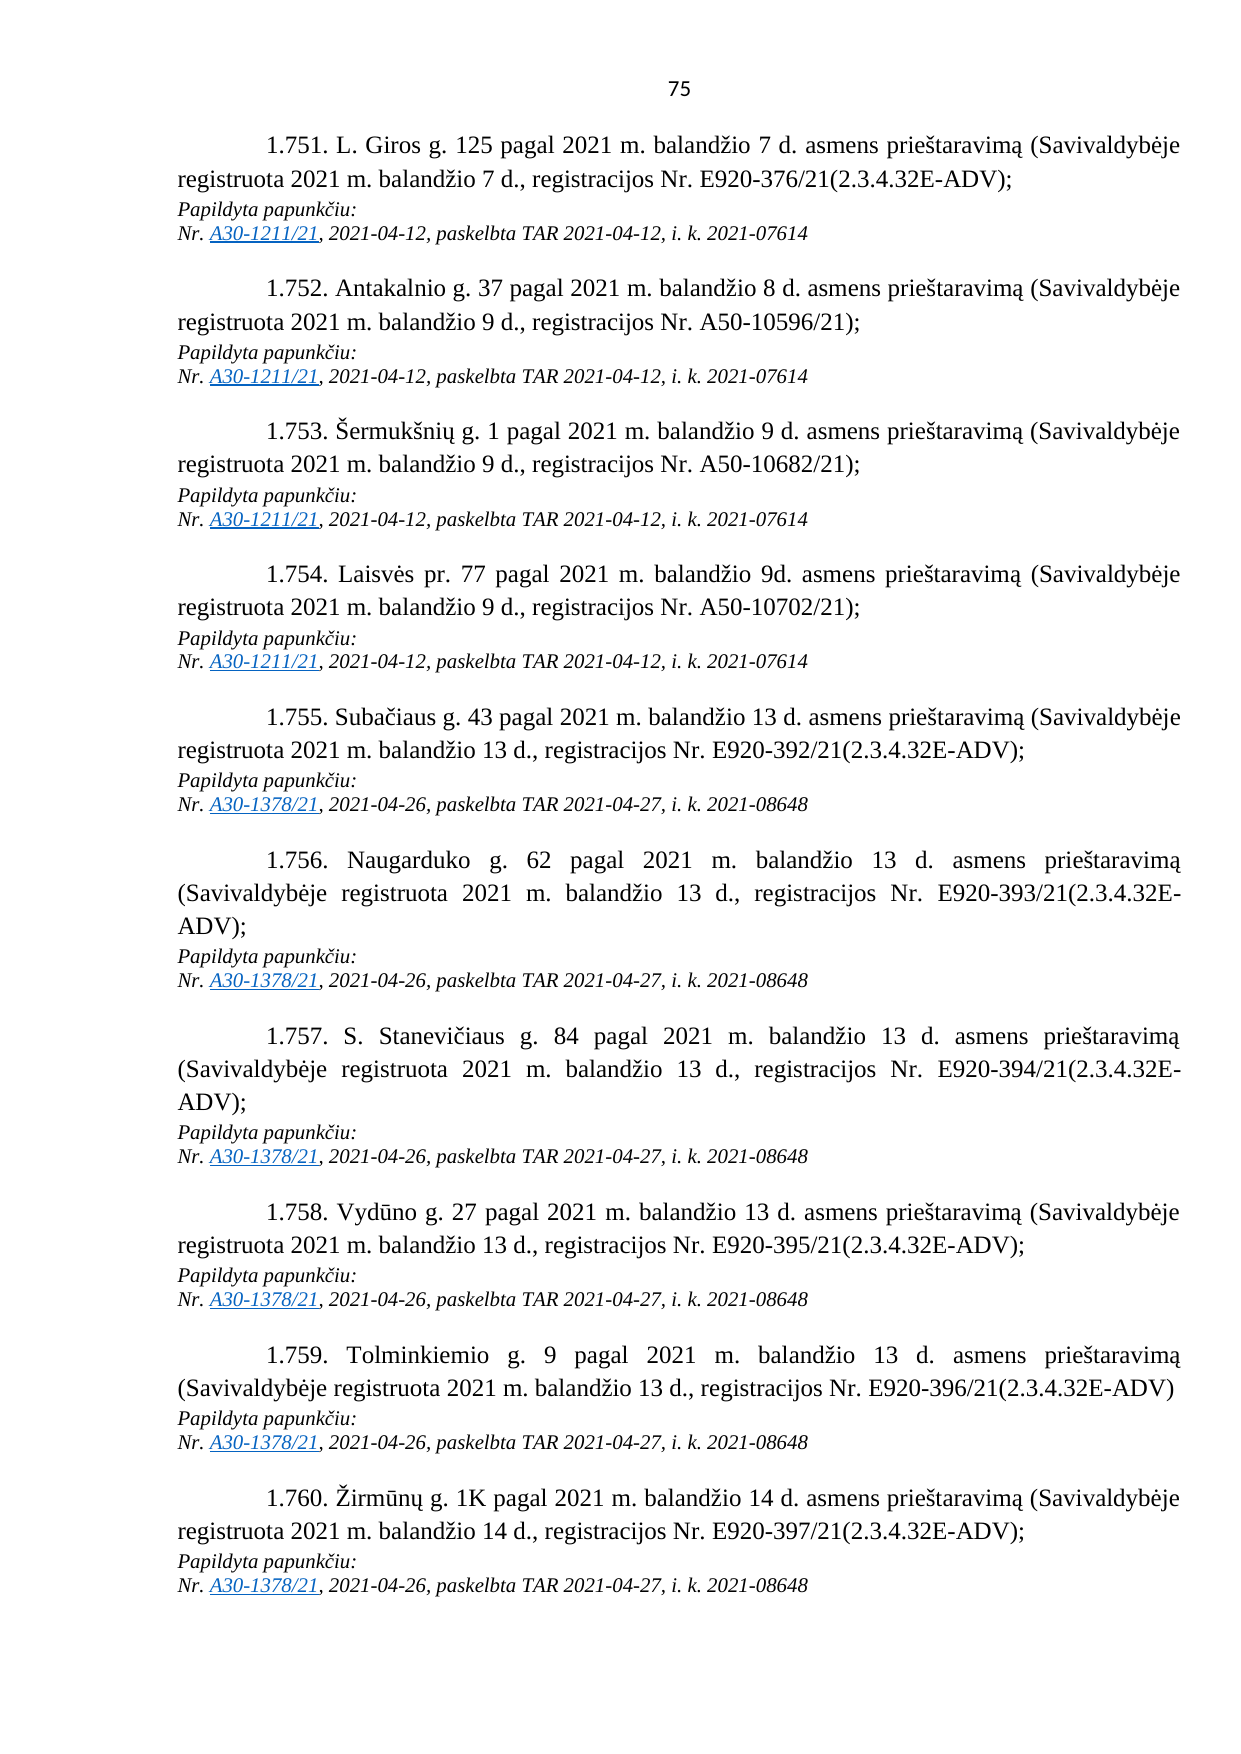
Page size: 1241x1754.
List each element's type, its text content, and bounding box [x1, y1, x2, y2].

text Nr. A30-1378/21, 2021-04-26, paskelbta TAR 2021-04-27, i. k. 2021-08648 [177, 1144, 1181, 1168]
text Nr. A30-1211/21, 2021-04-12, paskelbta TAR 2021-04-12, i. k. 2021-07614 [177, 364, 1181, 388]
text Papildyta papunkčiu: [177, 625, 1181, 649]
text Papildyta papunkčiu: [177, 1263, 1181, 1287]
text Nr. A30-1211/21, 2021-04-12, paskelbta TAR 2021-04-12, i. k. 2021-07614 [177, 507, 1181, 531]
text 1.759. Tolminkiemio g. 9 pagal 2021 m. balandžio 13 d. asmens prieštaravimą (Savivaldybėje registruota 2021 m. balandžio 13 d., registracijos Nr. E920-396/21(2.3.4.32E-ADV) [177, 1340, 1181, 1402]
text 1.760. Žirmūnų g. 1K pagal 2021 m. balandžio 14 d. asmens prieštaravimą (Savivaldybėje registruota 2021 m. balandžio 14 d., registracijos Nr. E920-397/21(2.3.4.32E-ADV); [177, 1483, 1181, 1545]
text Papildyta papunkčiu: [177, 1549, 1181, 1573]
text Nr. A30-1378/21, 2021-04-26, paskelbta TAR 2021-04-27, i. k. 2021-08648 [177, 792, 1181, 816]
text Papildyta papunkčiu: [177, 768, 1181, 792]
text Nr. A30-1378/21, 2021-04-26, paskelbta TAR 2021-04-27, i. k. 2021-08648 [177, 1430, 1181, 1454]
text Nr. A30-1378/21, 2021-04-26, paskelbta TAR 2021-04-27, i. k. 2021-08648 [177, 1287, 1181, 1311]
text 1.756. Naugarduko g. 62 pagal 2021 m. balandžio 13 d. asmens prieštaravimą (Savivaldybėje registruota 2021 m. balandžio 13 d., registracijos Nr. E920-393/21(2.3.4.32E-ADV); [177, 845, 1181, 940]
text Papildyta papunkčiu: [177, 197, 1181, 221]
text Papildyta papunkčiu: [177, 339, 1181, 364]
text 1.757. S. Stanevičiaus g. 84 pagal 2021 m. balandžio 13 d. asmens prieštaravimą (Savivaldybėje registruota 2021 m. balandžio 13 d., registracijos Nr. E920-394/21(2.3.4.32E-ADV); [177, 1021, 1181, 1116]
text 1.752. Antakalnio g. 37 pagal 2021 m. balandžio 8 d. asmens prieštaravimą (Savivaldybėje registruota 2021 m. balandžio 9 d., registracijos Nr. A50-10596/21); [177, 273, 1181, 335]
text 1.754. Laisvės pr. 77 pagal 2021 m. balandžio 9d. asmens prieštaravimą (Savivaldybėje registruota 2021 m. balandžio 9 d., registracijos Nr. A50-10702/21); [177, 559, 1181, 621]
text Nr. A30-1378/21, 2021-04-26, paskelbta TAR 2021-04-27, i. k. 2021-08648 [177, 1573, 1181, 1597]
text Nr. A30-1378/21, 2021-04-26, paskelbta TAR 2021-04-27, i. k. 2021-08648 [177, 968, 1181, 992]
text Nr. A30-1211/21, 2021-04-12, paskelbta TAR 2021-04-12, i. k. 2021-07614 [177, 221, 1181, 245]
text Papildyta papunkčiu: [177, 1120, 1181, 1144]
text Papildyta papunkčiu: [177, 1406, 1181, 1430]
text 1.755. Subačiaus g. 43 pagal 2021 m. balandžio 13 d. asmens prieštaravimą (Savivaldybėje registruota 2021 m. balandžio 13 d., registracijos Nr. E920-392/21(2.3.4.32E-ADV); [177, 702, 1181, 764]
text 1.758. Vydūno g. 27 pagal 2021 m. balandžio 13 d. asmens prieštaravimą (Savivaldybėje registruota 2021 m. balandžio 13 d., registracijos Nr. E920-395/21(2.3.4.32E-ADV); [177, 1197, 1181, 1259]
text 1.753. Šermukšnių g. 1 pagal 2021 m. balandžio 9 d. asmens prieštaravimą (Savivaldybėje registruota 2021 m. balandžio 9 d., registracijos Nr. A50-10682/21); [177, 416, 1181, 478]
text Papildyta papunkčiu: [177, 944, 1181, 968]
text 1.751. L. Giros g. 125 pagal 2021 m. balandžio 7 d. asmens prieštaravimą (Savivaldybėje registruota 2021 m. balandžio 7 d., registracijos Nr. E920-376/21(2.3.4.32E-ADV); [177, 131, 1181, 192]
text Nr. A30-1211/21, 2021-04-12, paskelbta TAR 2021-04-12, i. k. 2021-07614 [177, 649, 1181, 673]
text Papildyta papunkčiu: [177, 482, 1181, 507]
